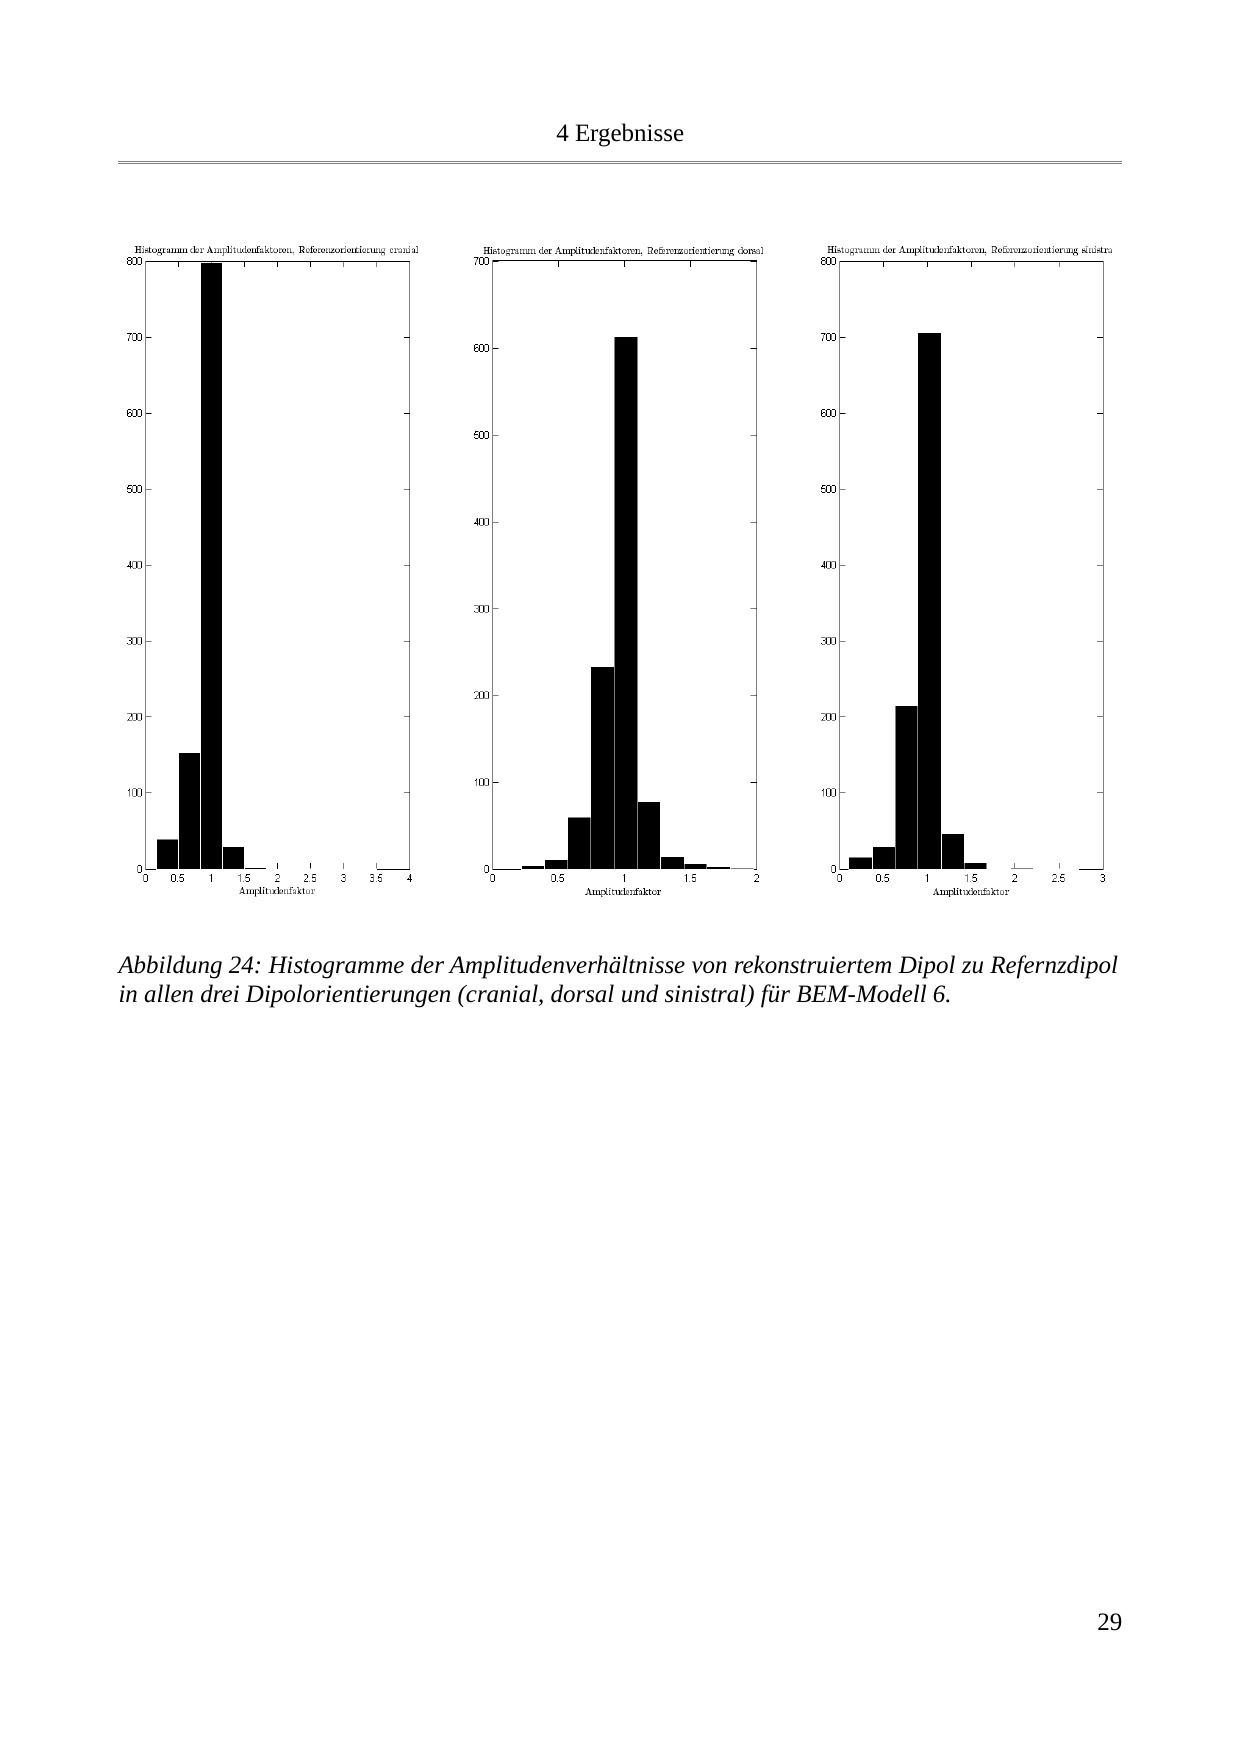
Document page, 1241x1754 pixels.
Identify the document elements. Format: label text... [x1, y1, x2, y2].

picture [118, 205, 1122, 951]
text Abbildung 24: Histogramme der Amplitudenverhältnisse von rekonstruiertem Dipol zu Refernzdipol in allen drei Dipolorientierungen (cranial, dorsal und sinistral) für BEM-Modell 6. [118, 951, 1122, 1008]
